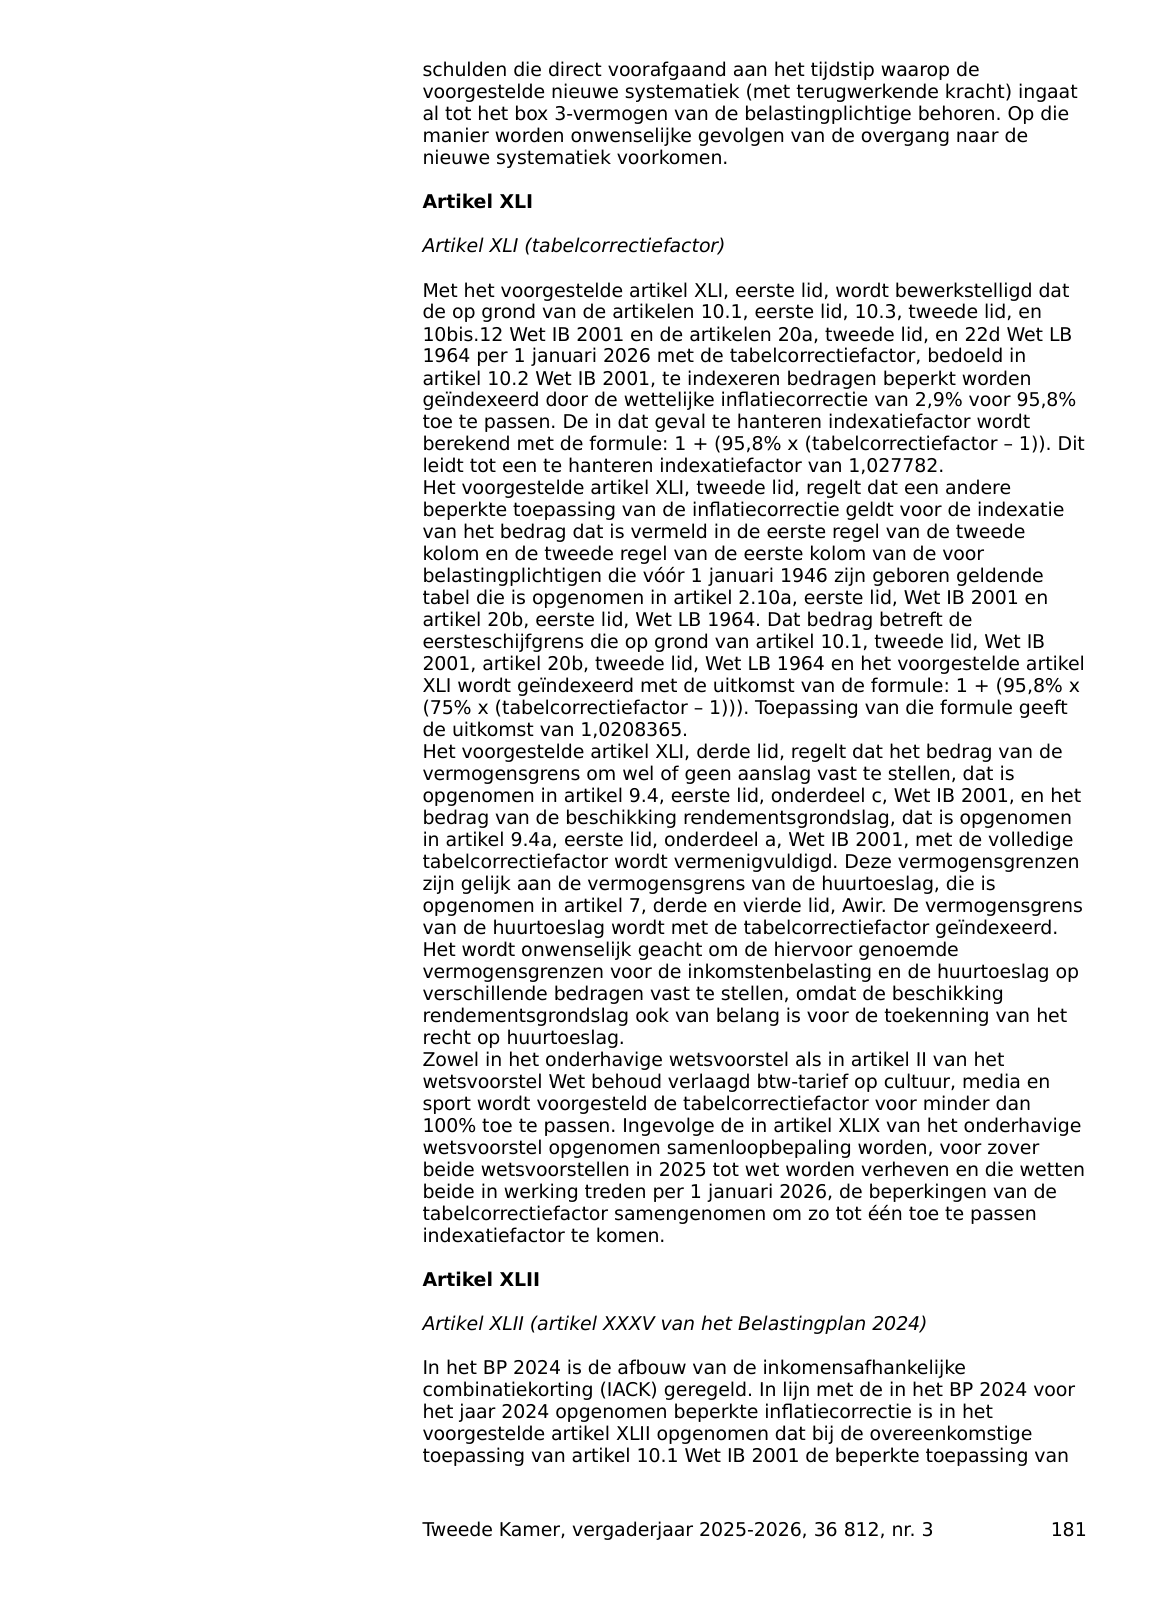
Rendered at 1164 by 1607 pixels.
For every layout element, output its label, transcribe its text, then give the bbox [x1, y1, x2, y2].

text In het BP 2024 is de afbouw van de inkomensafhankelijke combinatiekorting (IACK) geregeld. In lijn met de in het BP 2024 voor het jaar 2024 opgenomen beperkte inflatiecorrectie is in het voorgestelde artikel XLII opgenomen dat bij de overeenkomstige toepassing van artikel 10.1 Wet IB 2001 de beperkte toepassing van [422, 1357, 1087, 1467]
subtitle Artikel XLI [422, 191, 1087, 213]
text Het voorgestelde artikel XLI, derde lid, regelt dat het bedrag van de vermogensgrens om wel of geen aanslag vast te stellen, dat is opgenomen in artikel 9.4, eerste lid, onderdeel c, Wet IB 2001, en het bedrag van de beschikking rendementsgrondslag, dat is opgenomen in artikel 9.4a, eerste lid, onderdeel a, Wet IB 2001, met de volledige tabelcorrectiefactor wordt vermenigvuldigd. Deze vermogensgrenzen zijn gelijk aan de vermogensgrens van de huurtoeslag, die is opgenomen in artikel 7, derde en vierde lid, Awir. De vermogensgrens van de huurtoeslag wordt met de tabelcorrectiefactor geïndexeerd. Het wordt onwenselijk geacht om de hiervoor genoemde vermogensgrenzen voor de inkomstenbelasting en de huurtoeslag op verschillende bedragen vast te stellen, omdat de beschikking rendementsgrondslag ook van belang is voor de toekenning van het recht op huurtoeslag. [422, 741, 1087, 1049]
subtitle Artikel XLII (artikel XXXV van het Belastingplan 2024) [422, 1313, 1087, 1335]
text schulden die direct voorafgaand aan het tijdstip waarop de voorgestelde nieuwe systematiek (met terugwerkende kracht) ingaat al tot het box 3-vermogen van de belastingplichtige behoren. Op die manier worden onwenselijke gevolgen van de overgang naar de nieuwe systematiek voorkomen. [422, 59, 1087, 169]
subtitle Artikel XLI (tabelcorrectiefactor) [422, 235, 1087, 257]
subtitle Artikel XLII [422, 1269, 1087, 1291]
text Zowel in het onderhavige wetsvoorstel als in artikel II van het wetsvoorstel Wet behoud verlaagd btw-tarief op cultuur, media en sport wordt voorgesteld de tabelcorrectiefactor voor minder dan 100% toe te passen. Ingevolge de in artikel XLIX van het onderhavige wetsvoorstel opgenomen samenloopbepaling worden, voor zover beide wetsvoorstellen in 2025 tot wet worden verheven en die wetten beide in werking treden per 1 januari 2026, de beperkingen van de tabelcorrectiefactor samengenomen om zo tot één toe te passen indexatiefactor te komen. [422, 1049, 1087, 1247]
text Met het voorgestelde artikel XLI, eerste lid, wordt bewerkstelligd dat de op grond van de artikelen 10.1, eerste lid, 10.3, tweede lid, en 10bis.12 Wet IB 2001 en de artikelen 20a, tweede lid, en 22d Wet LB 1964 per 1 januari 2026 met de tabelcorrectiefactor, bedoeld in artikel 10.2 Wet IB 2001, te indexeren bedragen beperkt worden geïndexeerd door de wettelijke inflatiecorrectie van 2,9% voor 95,8% toe te passen. De in dat geval te hanteren indexatiefactor wordt berekend met de formule: 1 + (95,8% x (tabelcorrectiefactor – 1)). Dit leidt tot een te hanteren indexatiefactor van 1,027782. [422, 279, 1087, 477]
text Het voorgestelde artikel XLI, tweede lid, regelt dat een andere beperkte toepassing van de inflatiecorrectie geldt voor de indexatie van het bedrag dat is vermeld in de eerste regel van de tweede kolom en de tweede regel van de eerste kolom van de voor belastingplichtigen die vóór 1 januari 1946 zijn geboren geldende tabel die is opgenomen in artikel 2.10a, eerste lid, Wet IB 2001 en artikel 20b, eerste lid, Wet LB 1964. Dat bedrag betreft de eersteschijfgrens die op grond van artikel 10.1, tweede lid, Wet IB 2001, artikel 20b, tweede lid, Wet LB 1964 en het voorgestelde artikel XLI wordt geïndexeerd met de uitkomst van de formule: 1 + (95,8% x (75% x (tabelcorrectiefactor – 1))). Toepassing van die formule geeft de uitkomst van 1,0208365. [422, 477, 1087, 741]
